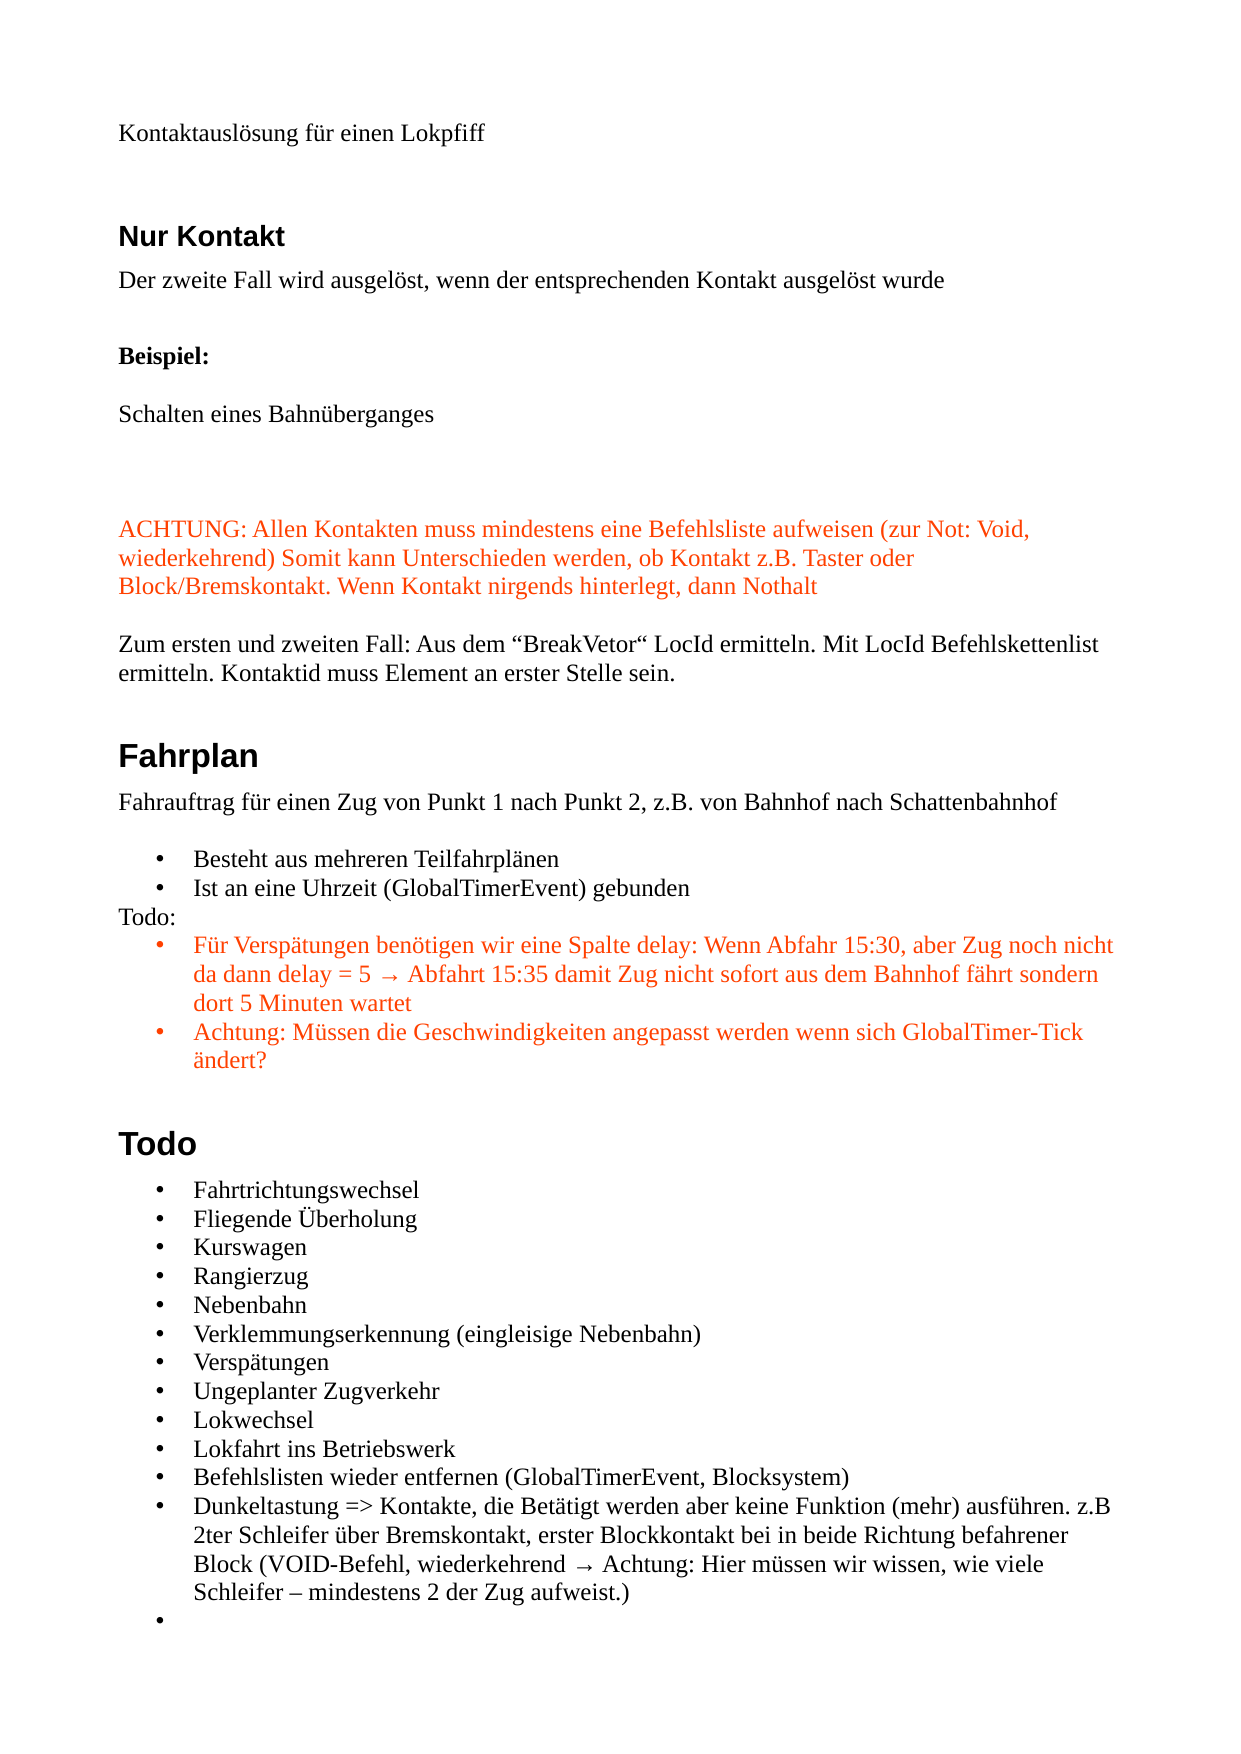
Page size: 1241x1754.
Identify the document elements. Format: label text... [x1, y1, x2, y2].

subtitle Todo [118, 1124, 1122, 1162]
text Todo: [118, 902, 1122, 931]
text ACHTUNG: Allen Kontakten muss mindestens eine Befehlsliste aufweisen (zur Not: Void, wiederkehrend) Somit kann Unterschieden werden, ob Kontakt z.B. Taster oder Block/Bremskontakt. Wenn Kontakt nirgends hinterlegt, dann Nothalt [118, 514, 1122, 600]
list Besteht aus mehreren Teilfahrplänen [156, 844, 1122, 873]
list Lokwechsel [156, 1405, 1122, 1434]
text Zum ersten und zweiten Fall: Aus dem “BreakVetor“ LocId ermitteln. Mit LocId Befehlskettenlist ermitteln. Kontaktid muss Element an erster Stelle sein. [118, 629, 1122, 686]
list Verklemmungserkennung (eingleisige Nebenbahn) [156, 1319, 1122, 1347]
text Fahrauftrag für einen Zug von Punkt 1 nach Punkt 2, z.B. von Bahnhof nach Schattenbahnhof [118, 787, 1122, 816]
list Rangierzug [156, 1261, 1122, 1290]
list Befehlslisten wieder entfernen (GlobalTimerEvent, Blocksystem) [156, 1462, 1122, 1491]
subtitle Fahrplan [118, 736, 1122, 774]
list Fliegende Überholung [156, 1204, 1122, 1232]
text Der zweite Fall wird ausgelöst, wenn der entsprechenden Kontakt ausgelöst wurde [118, 265, 1122, 294]
text Beispiel: [118, 341, 1122, 370]
text Kontaktauslösung für einen Lokpfiff [118, 118, 1122, 147]
subtitle Nur Kontakt [118, 219, 1122, 252]
text Schalten eines Bahnüberganges [118, 399, 1122, 428]
list Kurswagen [156, 1232, 1122, 1261]
list Nebenbahn [156, 1290, 1122, 1319]
list Verspätungen [156, 1347, 1122, 1376]
list Lokfahrt ins Betriebswerk [156, 1434, 1122, 1462]
list Fahrtrichtungswechsel [156, 1175, 1122, 1204]
list Dunkeltastung => Kontakte, die Betätigt werden aber keine Funktion (mehr) ausführen. z.B 2ter Schleifer über Bremskontakt, erster Blockkontakt bei in beide Richtung befahrener Block (VOID-Befehl, wiederkehrend → Achtung: Hier müssen wir wissen, wie viele Schleifer – mindestens 2 der Zug aufweist.) [156, 1491, 1122, 1606]
list Ist an eine Uhrzeit (GlobalTimerEvent) gebunden [156, 873, 1122, 902]
list Für Verspätungen benötigen wir eine Spalte delay: Wenn Abfahr 15:30, aber Zug noch nicht da dann delay = 5 → Abfahrt 15:35 damit Zug nicht sofort aus dem Bahnhof fährt sondern dort 5 Minuten wartet [156, 931, 1122, 1017]
list Ungeplanter Zugverkehr [156, 1376, 1122, 1405]
list Achtung: Müssen die Geschwindigkeiten angepasst werden wenn sich GlobalTimer-Tick ändert? [156, 1017, 1122, 1074]
